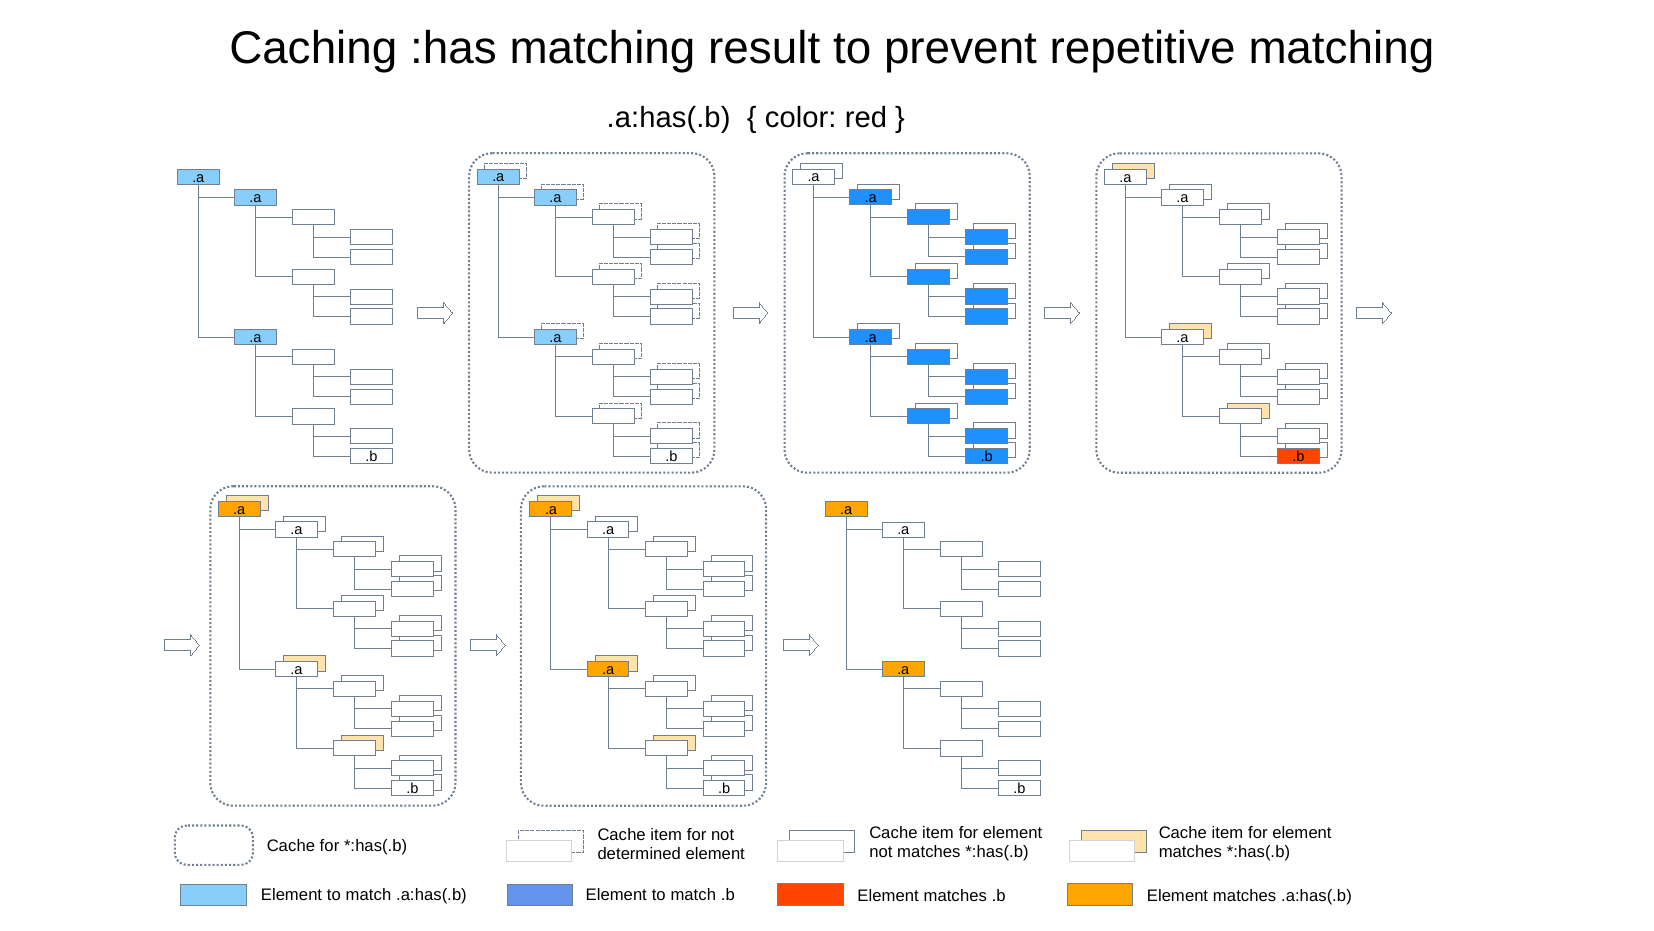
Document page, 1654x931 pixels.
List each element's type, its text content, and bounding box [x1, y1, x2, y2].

text_box [520, 486, 767, 806]
text_box [350, 229, 393, 245]
text_box .a:has(.b) { color: red } [591, 94, 927, 141]
text_box .b [1277, 448, 1320, 464]
text_box .a [849, 329, 892, 345]
text_box .a [882, 661, 925, 677]
text_box Cache item for element not matches *:has(.b) [854, 815, 1066, 888]
text_box .a [218, 501, 261, 517]
text_box Cache item for element matches *:has(.b) [1143, 815, 1351, 888]
text_box [1044, 302, 1080, 324]
text_box [506, 830, 582, 862]
text_box [784, 163, 1030, 473]
text_box [292, 349, 335, 365]
text_box .a [1104, 169, 1147, 185]
text_box .b [650, 448, 693, 464]
text_box [350, 389, 393, 405]
text_box [180, 884, 246, 906]
text_box .a [587, 521, 629, 538]
text_box [292, 269, 335, 285]
text_box Element matches .a:has(.b) [1132, 878, 1399, 912]
text_box .a [849, 189, 892, 205]
text_box .a [1161, 329, 1204, 345]
text_box .a [1161, 189, 1204, 206]
text_box [779, 830, 854, 862]
text_box [350, 289, 393, 305]
text_box .a [825, 501, 868, 517]
text_box [783, 634, 819, 656]
text_box Caching :has matching result to prevent repetitive matching [5, 15, 1654, 179]
text_box .b [703, 780, 745, 796]
text_box [350, 428, 393, 444]
text_box [998, 581, 1041, 597]
text_box [210, 486, 456, 806]
text_box Cache item for not determined element [582, 818, 779, 871]
text_box .a [534, 189, 577, 206]
text_box [733, 302, 768, 324]
text_box [998, 701, 1041, 717]
text_box [1356, 302, 1392, 324]
text_box [940, 681, 983, 697]
text_box [940, 601, 983, 617]
text_box [1069, 830, 1143, 862]
text_box [998, 721, 1041, 737]
text_box .a [177, 169, 220, 185]
text_box [1067, 883, 1132, 906]
text_box [350, 308, 393, 325]
text_box .b [391, 780, 434, 796]
text_box .b [965, 448, 1008, 464]
text_box Cache for *:has(.b) [252, 828, 503, 863]
text_box [417, 302, 453, 324]
text_box .a [477, 169, 520, 185]
text_box [292, 209, 335, 225]
text_box [470, 634, 506, 656]
text_box [350, 369, 393, 385]
text_box .a [275, 661, 318, 677]
text_box [469, 163, 715, 473]
text_box [1096, 163, 1342, 473]
text_box Element to match .a:has(.b) [246, 878, 497, 912]
text_box .b [998, 780, 1041, 796]
text_box [998, 640, 1041, 657]
text_box Element matches .b [842, 878, 1036, 912]
text_box [174, 825, 252, 865]
text_box [998, 760, 1041, 776]
text_box [507, 884, 570, 906]
text_box .a [529, 501, 572, 517]
text_box .a [234, 189, 277, 206]
text_box [350, 249, 393, 265]
text_box [777, 883, 842, 906]
text_box .a [792, 169, 835, 185]
text_box [998, 621, 1041, 637]
text_box .a [275, 521, 318, 538]
text_box .a [234, 329, 277, 345]
text_box .a [587, 661, 629, 677]
text_box [164, 634, 200, 656]
text_box Element to match .b [570, 878, 798, 912]
text_box [998, 561, 1041, 577]
text_box [940, 541, 983, 557]
text_box .a [534, 329, 577, 345]
text_box .a [882, 522, 925, 538]
text_box [292, 408, 335, 425]
text_box [940, 740, 983, 757]
text_box .b [350, 448, 393, 464]
